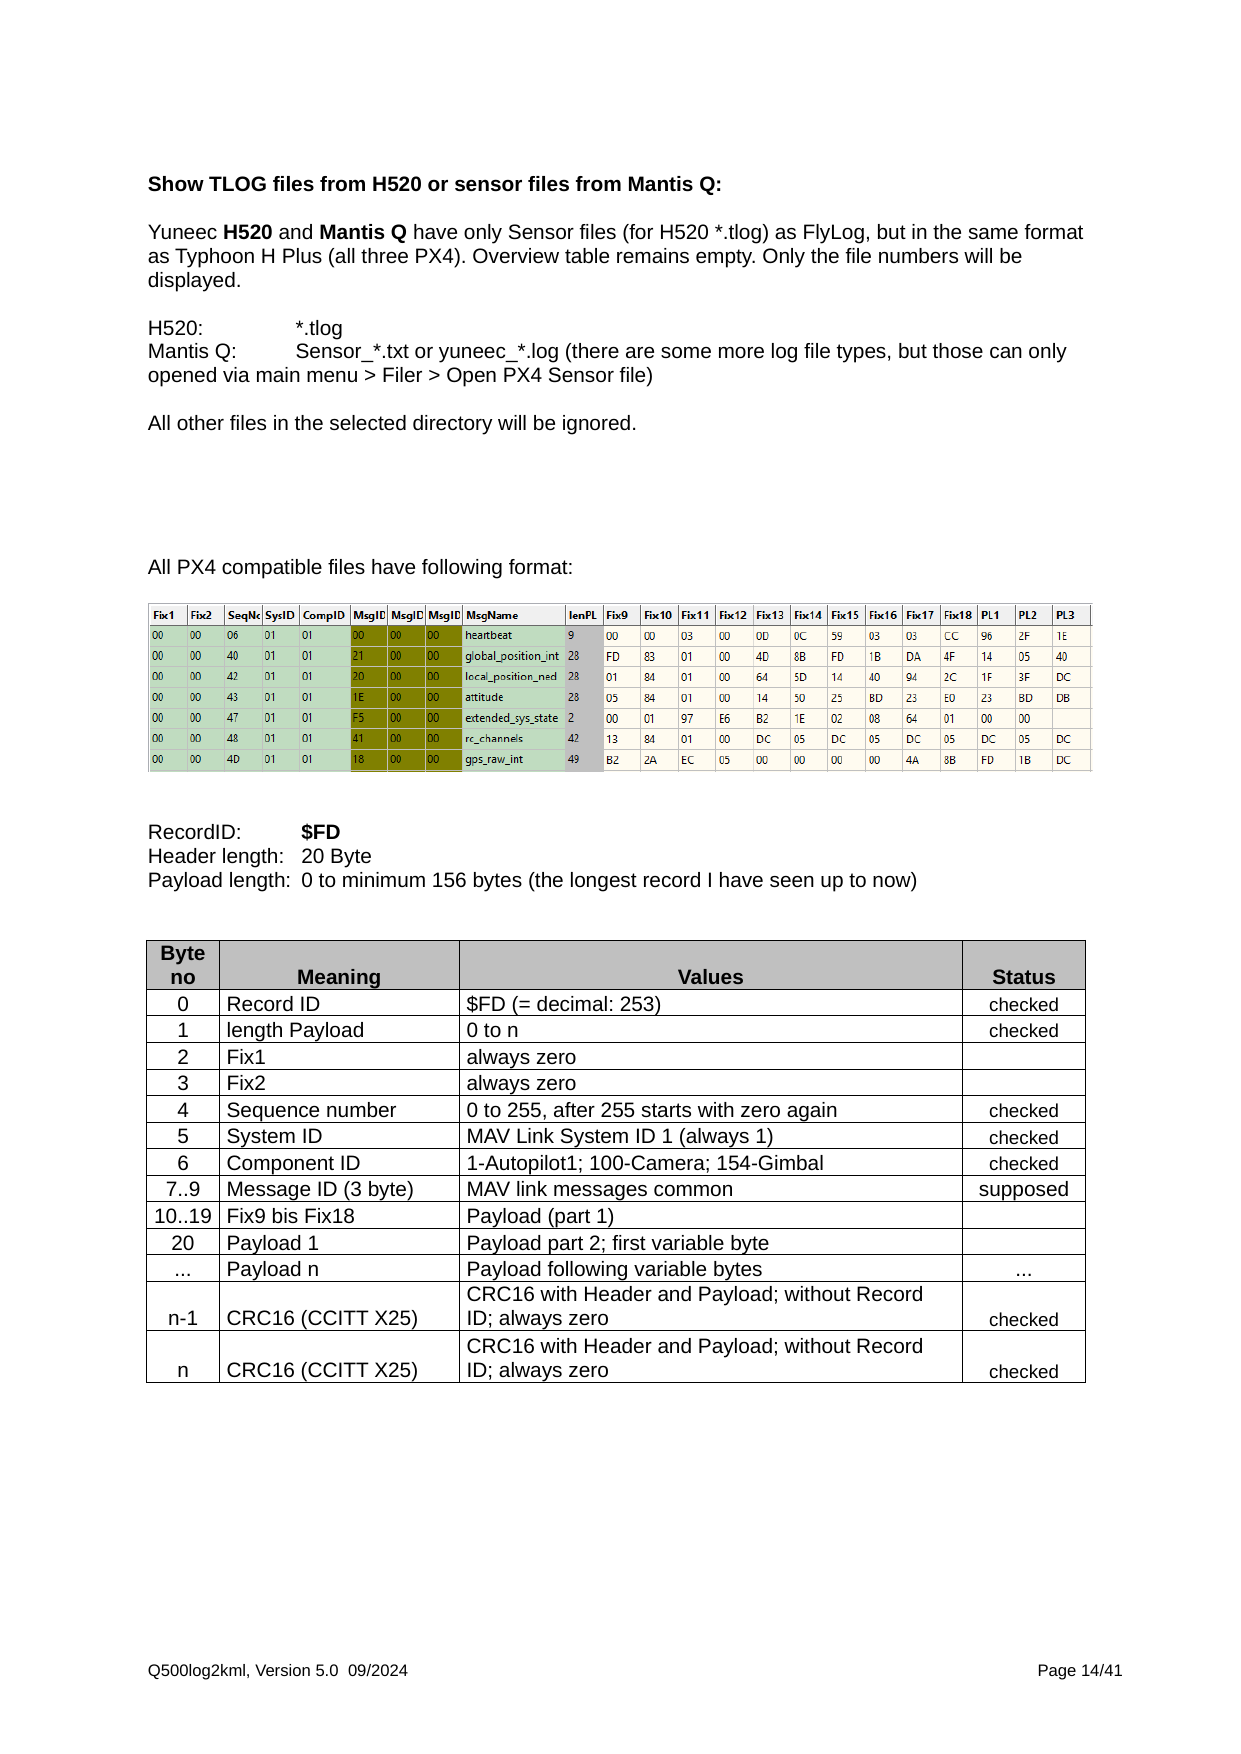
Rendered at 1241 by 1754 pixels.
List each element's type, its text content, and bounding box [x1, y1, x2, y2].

table_cell Payload n [220, 1255, 459, 1281]
table_cell 10..19 [147, 1202, 219, 1228]
table_cell CRC16 with Header and Payload; without Record ID; always zero [460, 1331, 962, 1382]
table_cell Payload (part 1) [460, 1202, 962, 1228]
table_cell Component ID [220, 1149, 459, 1175]
table_cell 6 [147, 1149, 219, 1175]
table_cell n [147, 1331, 219, 1382]
table_cell checked [963, 1096, 1085, 1122]
table_cell [963, 1070, 1085, 1095]
text Show TLOG files from H520 or sensor files from Mantis Q: [148, 172, 1093, 196]
table_cell checked [963, 1149, 1085, 1175]
table_cell checked [963, 1016, 1085, 1042]
table_cell checked [963, 1123, 1085, 1148]
table_cell MAV Link System ID 1 (always 1) [460, 1123, 962, 1148]
table_cell 0 [147, 990, 219, 1015]
table_cell 1 [147, 1016, 219, 1042]
table_header Byte no [147, 941, 219, 989]
table_cell Payload following variable bytes [460, 1255, 962, 1281]
table_cell checked [963, 1282, 1085, 1330]
text Payload length: 0 to minimum 156 bytes (the longest record I have seen up to now) [148, 868, 1093, 892]
table_cell 5 [147, 1123, 219, 1148]
table_cell [963, 1043, 1085, 1068]
text RecordID: $FD [148, 820, 1093, 844]
text Header length: 20 Byte [148, 844, 1093, 868]
table_cell checked [963, 990, 1085, 1015]
table_cell CRC16 (CCITT X25) [220, 1282, 459, 1330]
table_cell Payload part 2; first variable byte [460, 1229, 962, 1254]
table_cell 4 [147, 1096, 219, 1122]
table_cell ... [963, 1255, 1085, 1281]
table_cell always zero [460, 1043, 962, 1068]
table_cell Sequence number [220, 1096, 459, 1122]
text Mantis Q: Sensor_*.txt or yuneec_*.log (there are some more log file types, but those can only opened via main menu > Filer > Open PX4 Sensor file) [148, 339, 1093, 387]
table_cell Payload 1 [220, 1229, 459, 1254]
table_cell Fix2 [220, 1070, 459, 1095]
table_cell Record ID [220, 990, 459, 1015]
table_cell Fix9 bis Fix18 [220, 1202, 459, 1228]
table_header Meaning [220, 941, 459, 989]
table_cell Fix1 [220, 1043, 459, 1068]
table_cell CRC16 (CCITT X25) [220, 1331, 459, 1382]
table_cell checked [963, 1331, 1085, 1382]
table_cell supposed [963, 1176, 1085, 1201]
table_cell 2 [147, 1043, 219, 1068]
picture [147, 602, 1093, 772]
table_cell 0 to n [460, 1016, 962, 1042]
table_cell CRC16 with Header and Payload; without Record ID; always zero [460, 1282, 962, 1330]
table_header Values [460, 941, 962, 989]
table_cell 7..9 [147, 1176, 219, 1201]
table_cell System ID [220, 1123, 459, 1148]
table_cell [963, 1229, 1085, 1254]
table_header Status [963, 941, 1085, 989]
table_cell n-1 [147, 1282, 219, 1330]
text All PX4 compatible files have following format: [148, 555, 1093, 579]
table_cell 1-Autopilot1; 100-Camera; 154-Gimbal [460, 1149, 962, 1175]
table_cell $FD (= decimal: 253) [460, 990, 962, 1015]
text H520: *.tlog [148, 315, 1093, 339]
table_cell length Payload [220, 1016, 459, 1042]
table_cell always zero [460, 1070, 962, 1095]
table_cell [963, 1202, 1085, 1228]
text All other files in the selected directory will be ignored. [148, 411, 1093, 435]
table_cell ... [147, 1255, 219, 1281]
text Yuneec H520 and Mantis Q have only Sensor files (for H520 *.tlog) as FlyLog, but in the same format as Typhoon H Plus (all three PX4). Overview table remains empty. Only the file numbers will be displayed. [148, 219, 1093, 291]
table_cell MAV link messages common [460, 1176, 962, 1201]
table_cell 0 to 255, after 255 starts with zero again [460, 1096, 962, 1122]
table_cell 20 [147, 1229, 219, 1254]
table_cell Message ID (3 byte) [220, 1176, 459, 1201]
table_cell 3 [147, 1070, 219, 1095]
